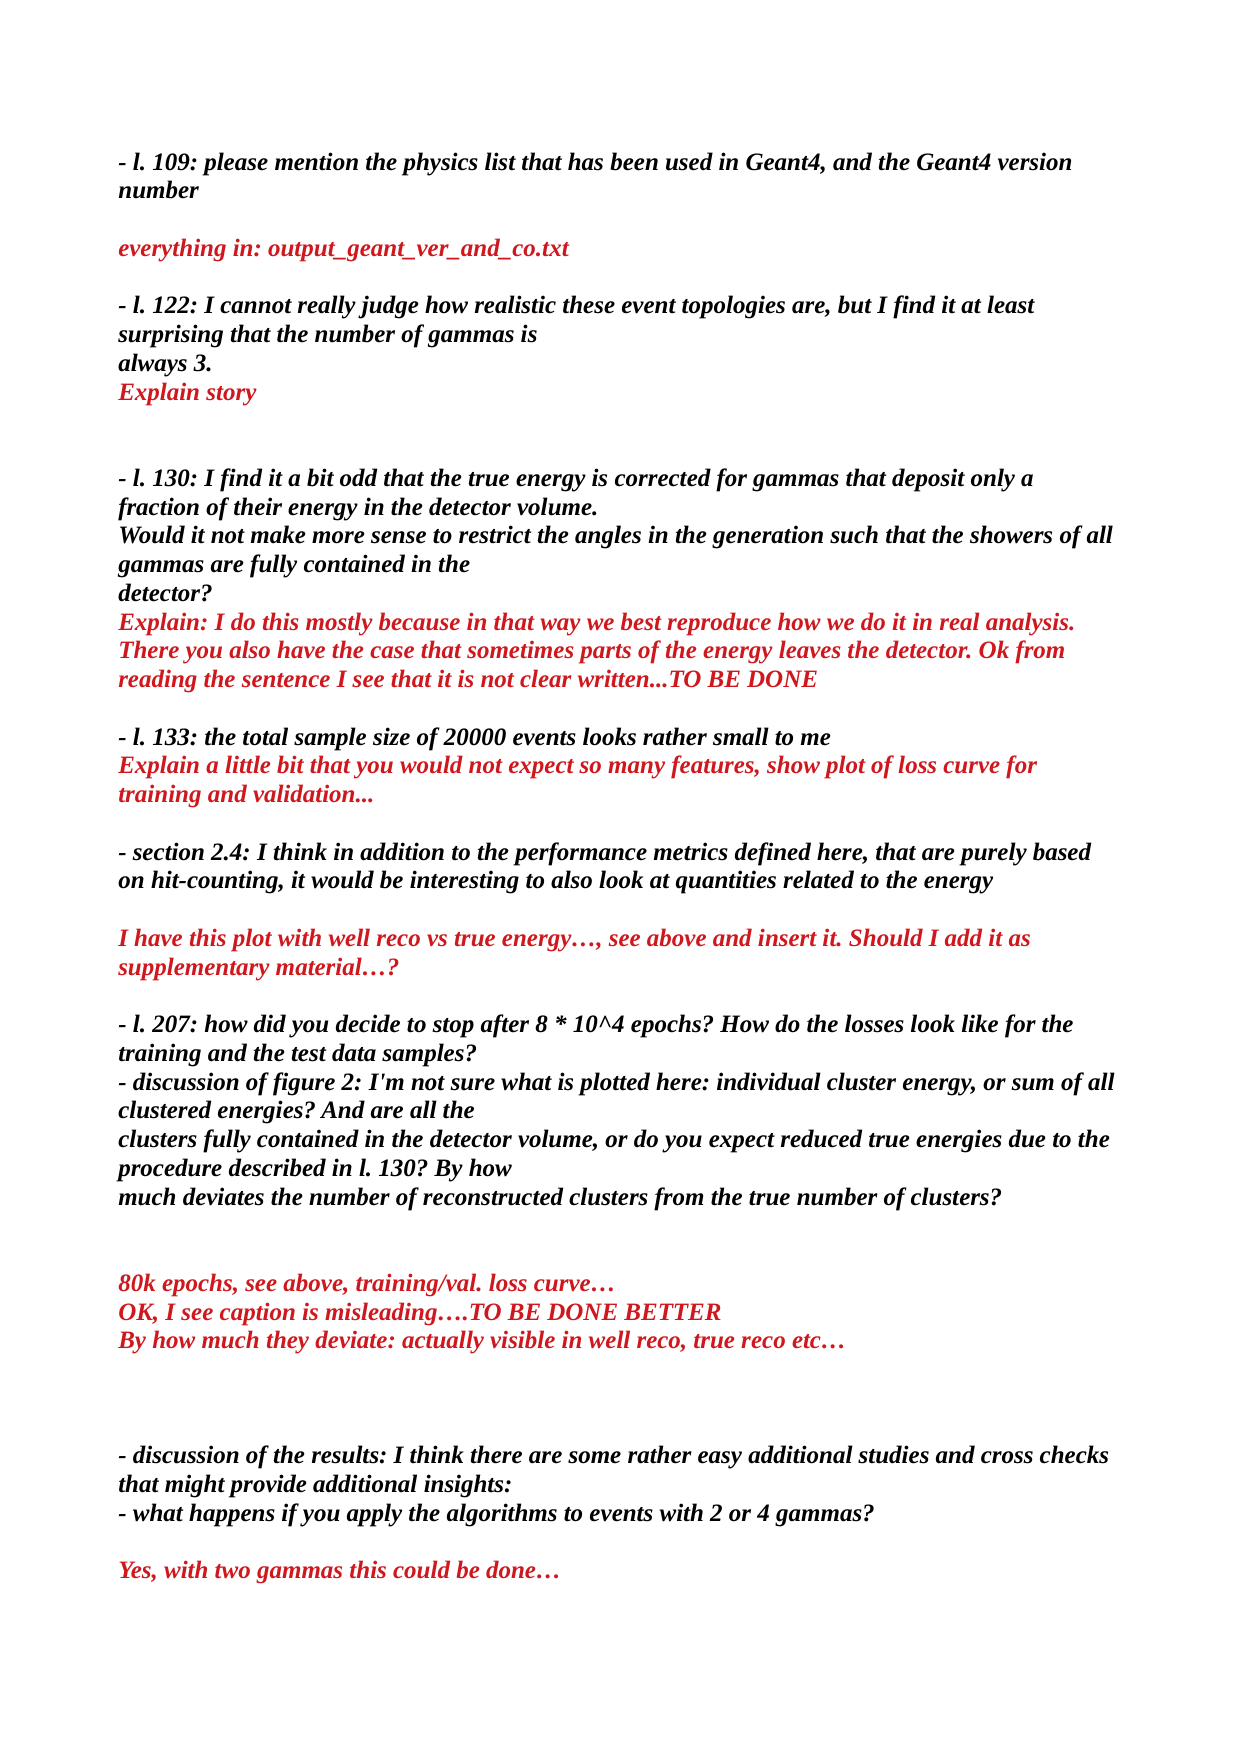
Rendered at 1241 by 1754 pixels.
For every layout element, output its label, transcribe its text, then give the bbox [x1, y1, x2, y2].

text - section 2.4: I think in addition to the performance metrics defined here, that are purely based on hit-counting, it would be interesting to also look at quantities related to the energy [118, 837, 1122, 894]
text - l. 122: I cannot really judge how realistic these event topologies are, but I find it at least surprising that the number of gammas is [118, 291, 1122, 348]
text I have this plot with well reco vs true energy…, see above and insert it. Should I add it as supplementary material…? [118, 923, 1122, 981]
text - discussion of figure 2: I'm not sure what is plotted here: individual cluster energy, or sum of all clustered energies? And are all the [118, 1067, 1122, 1124]
text - l. 109: please mention the physics list that has been used in Geant4, and the Geant4 version number [118, 147, 1122, 204]
text Explain a little bit that you would not expect so many features, show plot of loss curve for training and validation... [118, 751, 1122, 808]
text Would it not make more sense to restrict the angles in the generation such that the showers of all gammas are fully contained in the [118, 521, 1122, 578]
text 80k epochs, see above, training/val. loss curve… [118, 1268, 1122, 1297]
text - l. 133: the total sample size of 20000 events looks rather small to me [118, 722, 1122, 751]
text - what happens if you apply the algorithms to events with 2 or 4 gammas? [118, 1498, 1122, 1527]
text Explain story [118, 377, 1122, 406]
text much deviates the number of reconstructed clusters from the true number of clusters? [118, 1182, 1122, 1211]
text everything in: output_geant_ver_and_co.txt [118, 233, 1122, 262]
text clusters fully contained in the detector volume, or do you expect reduced true energies due to the procedure described in l. 130? By how [118, 1124, 1122, 1182]
text - discussion of the results: I think there are some rather easy additional studies and cross checks that might provide additional insights: [118, 1441, 1122, 1498]
text - l. 130: I find it a bit odd that the true energy is corrected for gammas that deposit only a fraction of their energy in the detector volume. [118, 463, 1122, 521]
text always 3. [118, 348, 1122, 377]
text By how much they deviate: actually visible in well reco, true reco etc… [118, 1326, 1122, 1354]
text Yes, with two gammas this could be done… [118, 1556, 1122, 1584]
text - l. 207: how did you decide to stop after 8 * 10^4 epochs? How do the losses look like for the training and the test data samples? [118, 1009, 1122, 1067]
text Explain: I do this mostly because in that way we best reproduce how we do it in real analysis. There you also have the case that sometimes parts of the energy leaves the detector. Ok from reading the sentence I see that it is not clear written...TO BE DONE [118, 607, 1122, 693]
text OK, I see caption is misleading….TO BE DONE BETTER [118, 1297, 1122, 1326]
text detector? [118, 578, 1122, 607]
